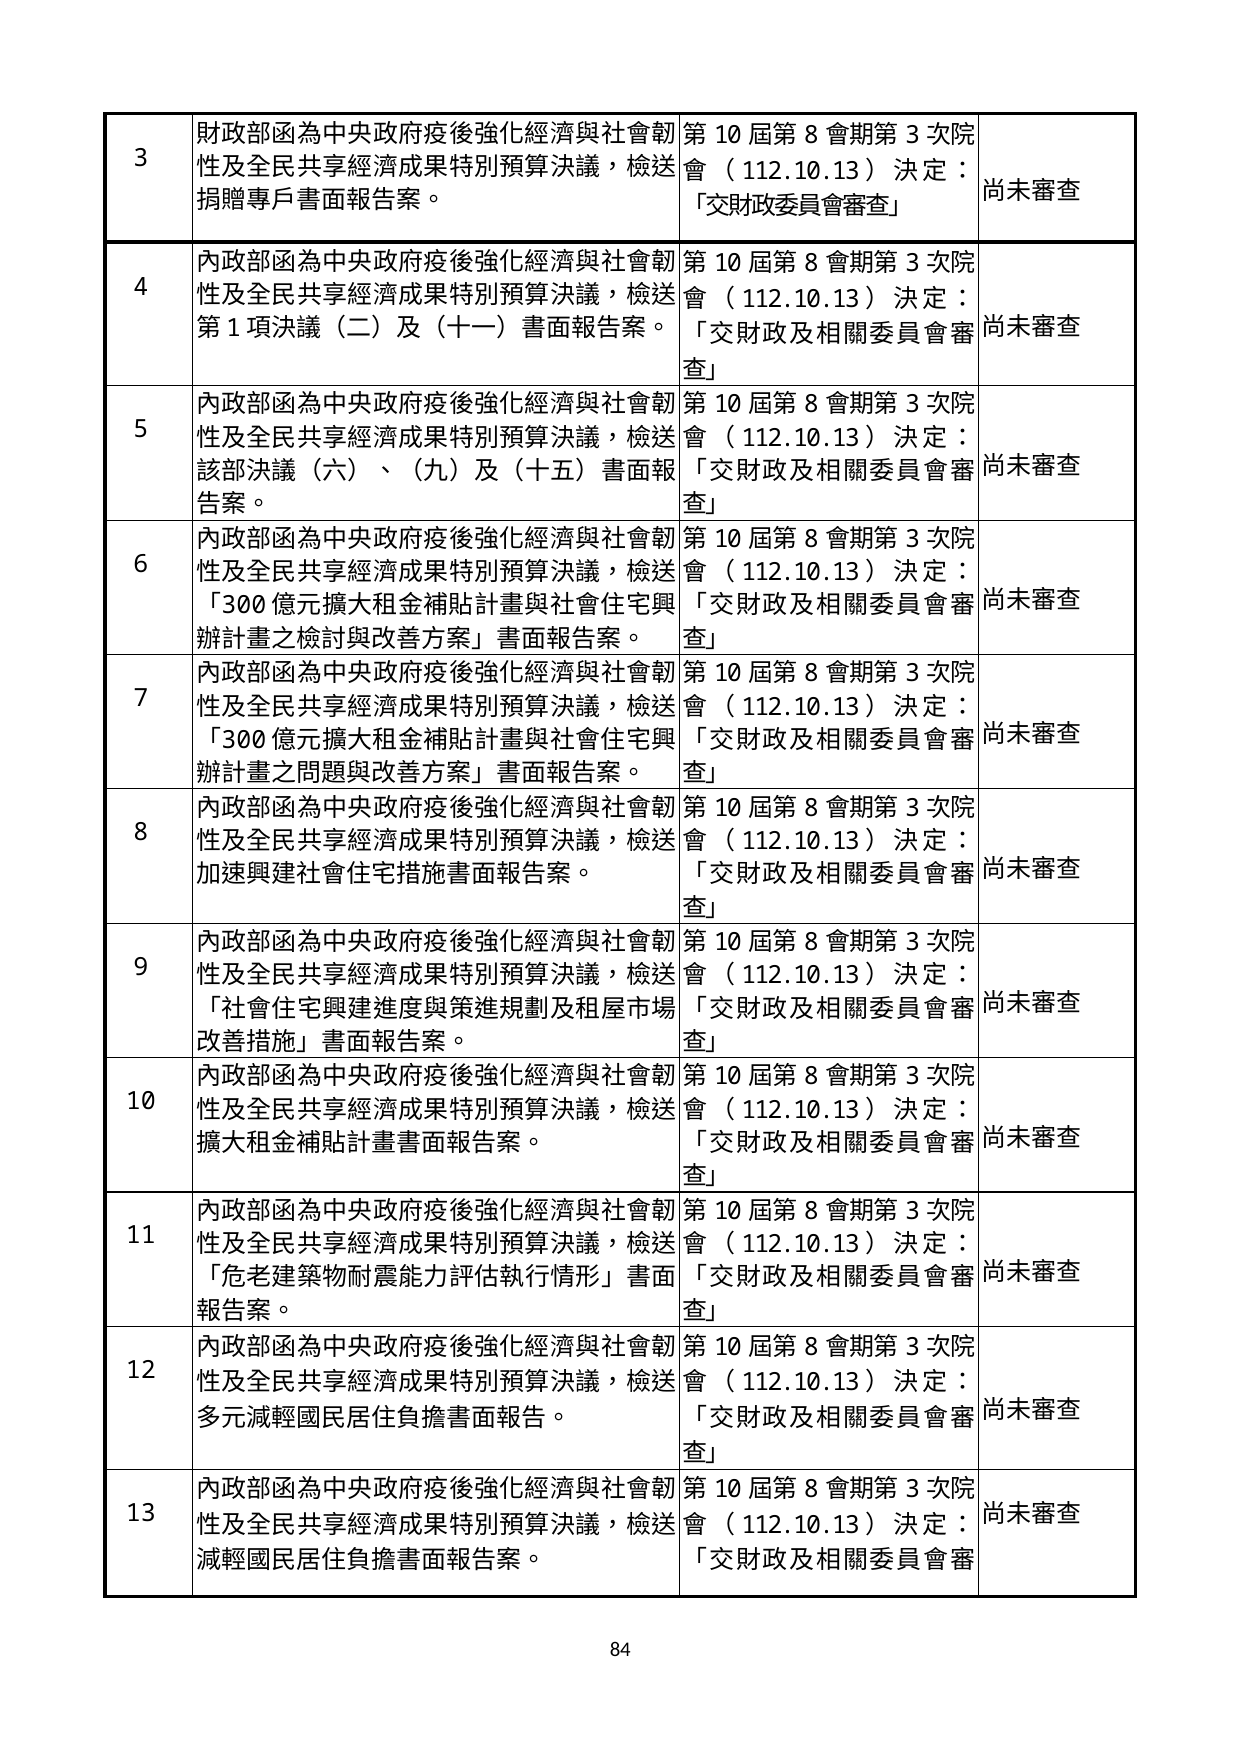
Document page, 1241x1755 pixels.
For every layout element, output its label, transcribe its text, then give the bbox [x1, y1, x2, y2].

table_cell 第10屆第8會期第3次院會（112.10.13）決定：「交財政及相關委員會審查」 [680, 789, 978, 923]
table_cell 第10屆第8會期第3次院會（112.10.13）決定：「交財政及相關委員會審查」 [680, 924, 978, 1057]
table_cell 內政部函為中央政府疫後強化經濟與社會韌性及全民共享經濟成果特別預算決議，檢送「300億元擴大租金補貼計畫與社會住宅興辦計畫之問題與改善方案」書面報告案。 [193, 655, 679, 788]
table_cell 尚未審查 [979, 115, 1134, 240]
table_cell 尚未審查 [979, 1327, 1134, 1468]
table_cell 內政部函為中央政府疫後強化經濟與社會韌性及全民共享經濟成果特別預算決議，檢送第1項決議（二）及（十一）書面報告案。 [193, 244, 679, 385]
table_cell 尚未審查 [979, 789, 1134, 923]
table_cell 內政部函為中央政府疫後強化經濟與社會韌性及全民共享經濟成果特別預算決議，檢送減輕國民居住負擔書面報告案。 [193, 1470, 679, 1594]
table_cell 第10屆第8會期第3次院會（112.10.13）決定：「交財政及相關委員會審查」 [680, 1327, 978, 1468]
table_cell 內政部函為中央政府疫後強化經濟與社會韌性及全民共享經濟成果特別預算決議，檢送「危老建築物耐震能力評估執行情形」書面報告案。 [193, 1193, 679, 1326]
table_cell 第10屆第8會期第3次院會（112.10.13）決定：「交財政及相關委員會審查」 [680, 521, 978, 654]
table_cell [107, 1058, 192, 1191]
table_cell [107, 924, 192, 1057]
table_cell 內政部函為中央政府疫後強化經濟與社會韌性及全民共享經濟成果特別預算決議，檢送多元減輕國民居住負擔書面報告。 [193, 1327, 679, 1468]
table_cell 內政部函為中央政府疫後強化經濟與社會韌性及全民共享經濟成果特別預算決議，檢送「300億元擴大租金補貼計畫與社會住宅興辦計畫之檢討與改善方案」書面報告案。 [193, 521, 679, 654]
table_cell [107, 1193, 192, 1326]
table_cell 尚未審查 [979, 924, 1134, 1057]
table_cell 內政部函為中央政府疫後強化經濟與社會韌性及全民共享經濟成果特別預算決議，檢送加速興建社會住宅措施書面報告案。 [193, 789, 679, 923]
table_cell [107, 789, 192, 923]
table_cell 尚未審查 [979, 655, 1134, 788]
table_cell 尚未審查 [979, 244, 1134, 385]
table_cell [107, 1327, 192, 1468]
table_cell 內政部函為中央政府疫後強化經濟與社會韌性及全民共享經濟成果特別預算決議，檢送擴大租金補貼計畫書面報告案。 [193, 1058, 679, 1191]
table_cell [107, 244, 192, 385]
table_cell 尚未審查 [979, 386, 1134, 519]
table_cell 第10屆第8會期第3次院會（112.10.13）決定：「交財政及相關委員會審查」 [680, 1058, 978, 1191]
table_cell 第10屆第8會期第3次院會（112.10.13）決定：「交財政及相關委員會審 [680, 1470, 978, 1594]
table_cell [107, 1470, 192, 1594]
table_cell 第10屆第8會期第3次院會（112.10.13）決定：「交財政及相關委員會審查」 [680, 244, 978, 385]
table_cell 財政部函為中央政府疫後強化經濟與社會韌性及全民共享經濟成果特別預算決議，檢送捐贈專戶書面報告案。 [193, 115, 679, 240]
table_cell 內政部函為中央政府疫後強化經濟與社會韌性及全民共享經濟成果特別預算決議，檢送「社會住宅興建進度與策進規劃及租屋市場改善措施」書面報告案。 [193, 924, 679, 1057]
table_cell 第10屆第8會期第3次院會（112.10.13）決定：「交財政及相關委員會審查」 [680, 655, 978, 788]
table_cell 第10屆第8會期第3次院會（112.10.13）決定：「交財政及相關委員會審查」 [680, 386, 978, 519]
table_cell 內政部函為中央政府疫後強化經濟與社會韌性及全民共享經濟成果特別預算決議，檢送該部決議（六）、（九）及（十五）書面報告案。 [193, 386, 679, 519]
table_cell [107, 655, 192, 788]
table_cell [107, 386, 192, 519]
table_cell [107, 521, 192, 654]
table_cell 第10屆第8會期第3次院會（112.10.13）決定：「交財政及相關委員會審查」 [680, 1193, 978, 1326]
table_cell 第10屆第8會期第3次院會（112.10.13）決定：「交財政委員會審查」 [680, 115, 978, 240]
table_cell 尚未審查 [979, 521, 1134, 654]
table_cell 尚未審查 [979, 1058, 1134, 1191]
table_cell [107, 115, 192, 240]
table_cell 尚未審查 [979, 1470, 1134, 1594]
table_cell 尚未審查 [979, 1193, 1134, 1326]
